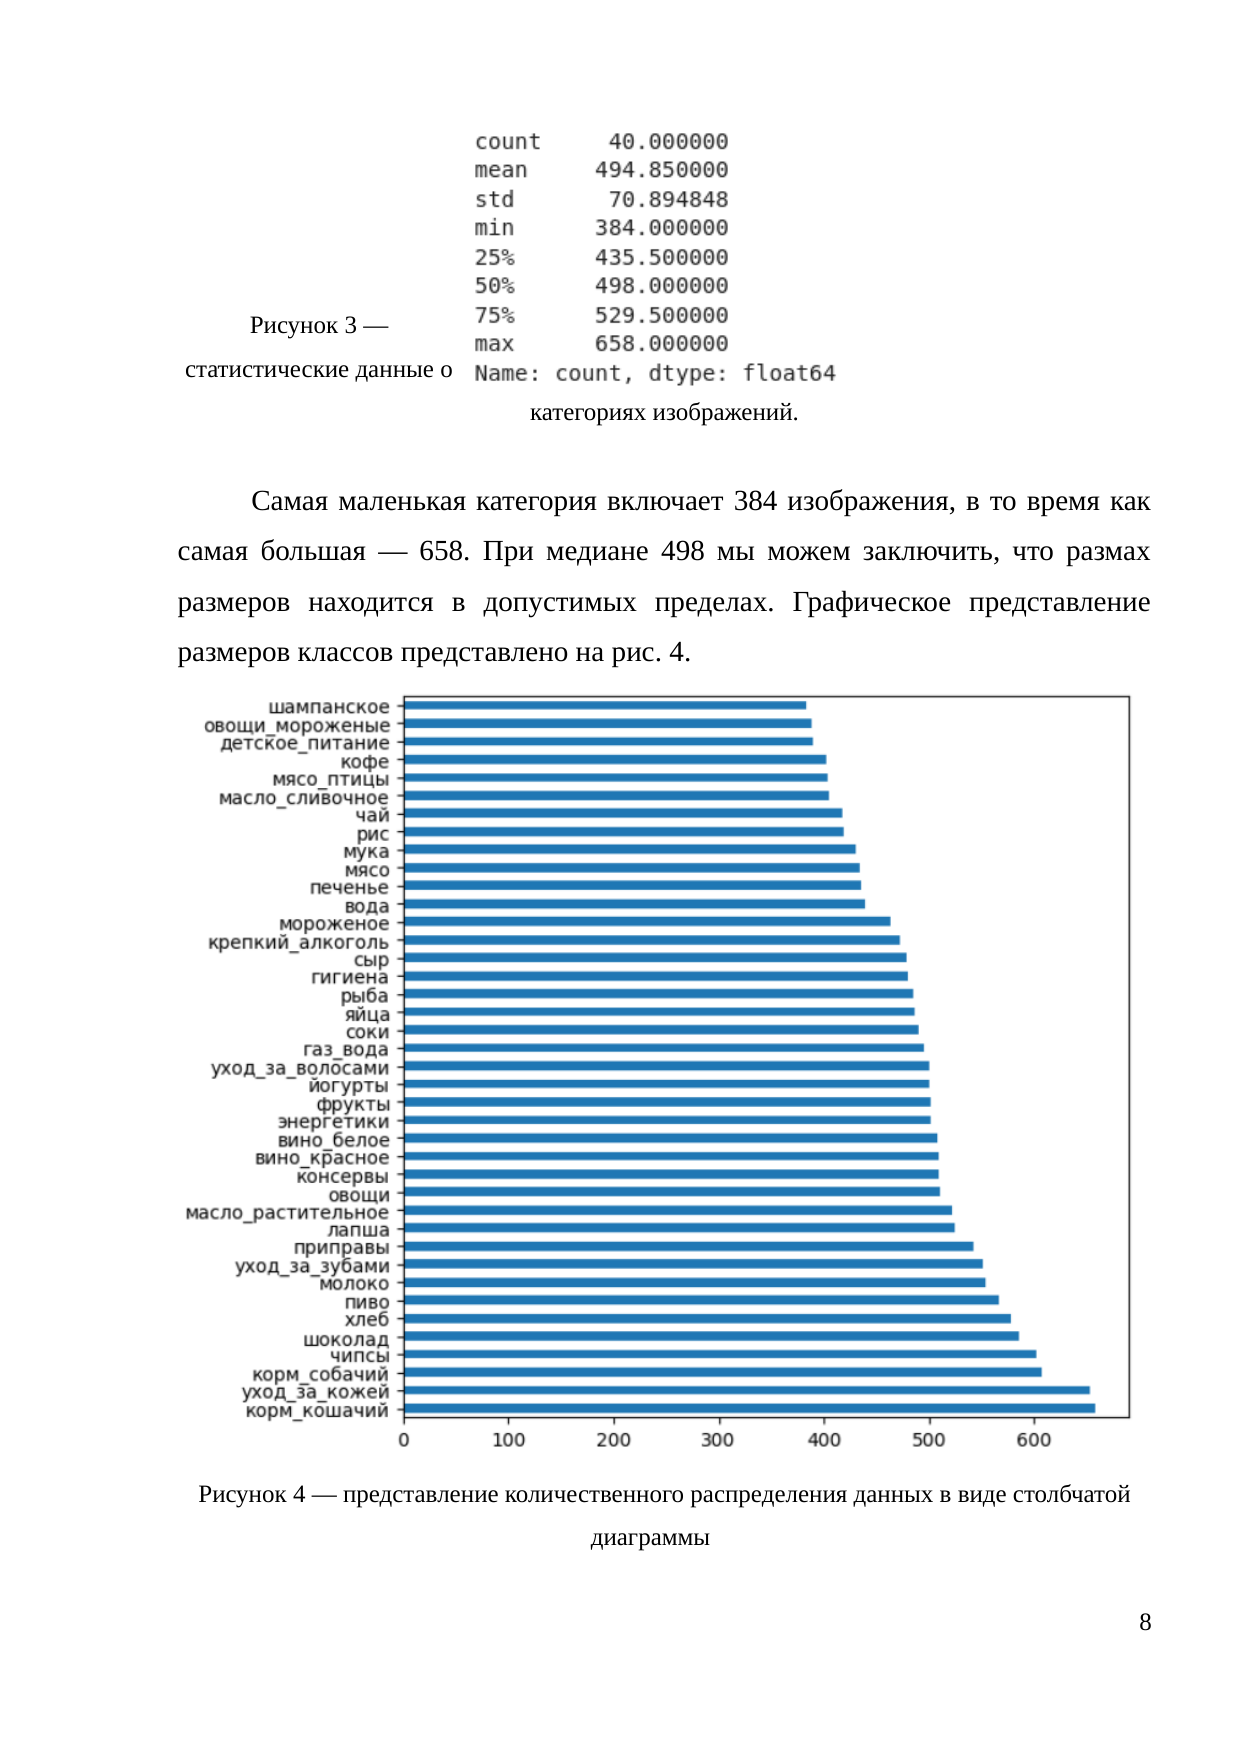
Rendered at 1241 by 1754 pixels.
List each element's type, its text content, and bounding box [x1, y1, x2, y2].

picture [460, 118, 869, 392]
text Рисунок 3 — статистические данные о категориях изображений. [177, 311, 1152, 426]
text Рисунок 4 — представление количественного распределения данных в виде столбчатой диаграммы [177, 1465, 1152, 1551]
text Самая маленькая категория включает 384 изображения, в то время как самая большая — 658. При медиане 498 мы можем заключить, что размах размеров находится в допустимых пределах. Графическое представление размеров классов представлено на рис. 4. [177, 483, 1152, 667]
picture [177, 684, 1152, 1465]
